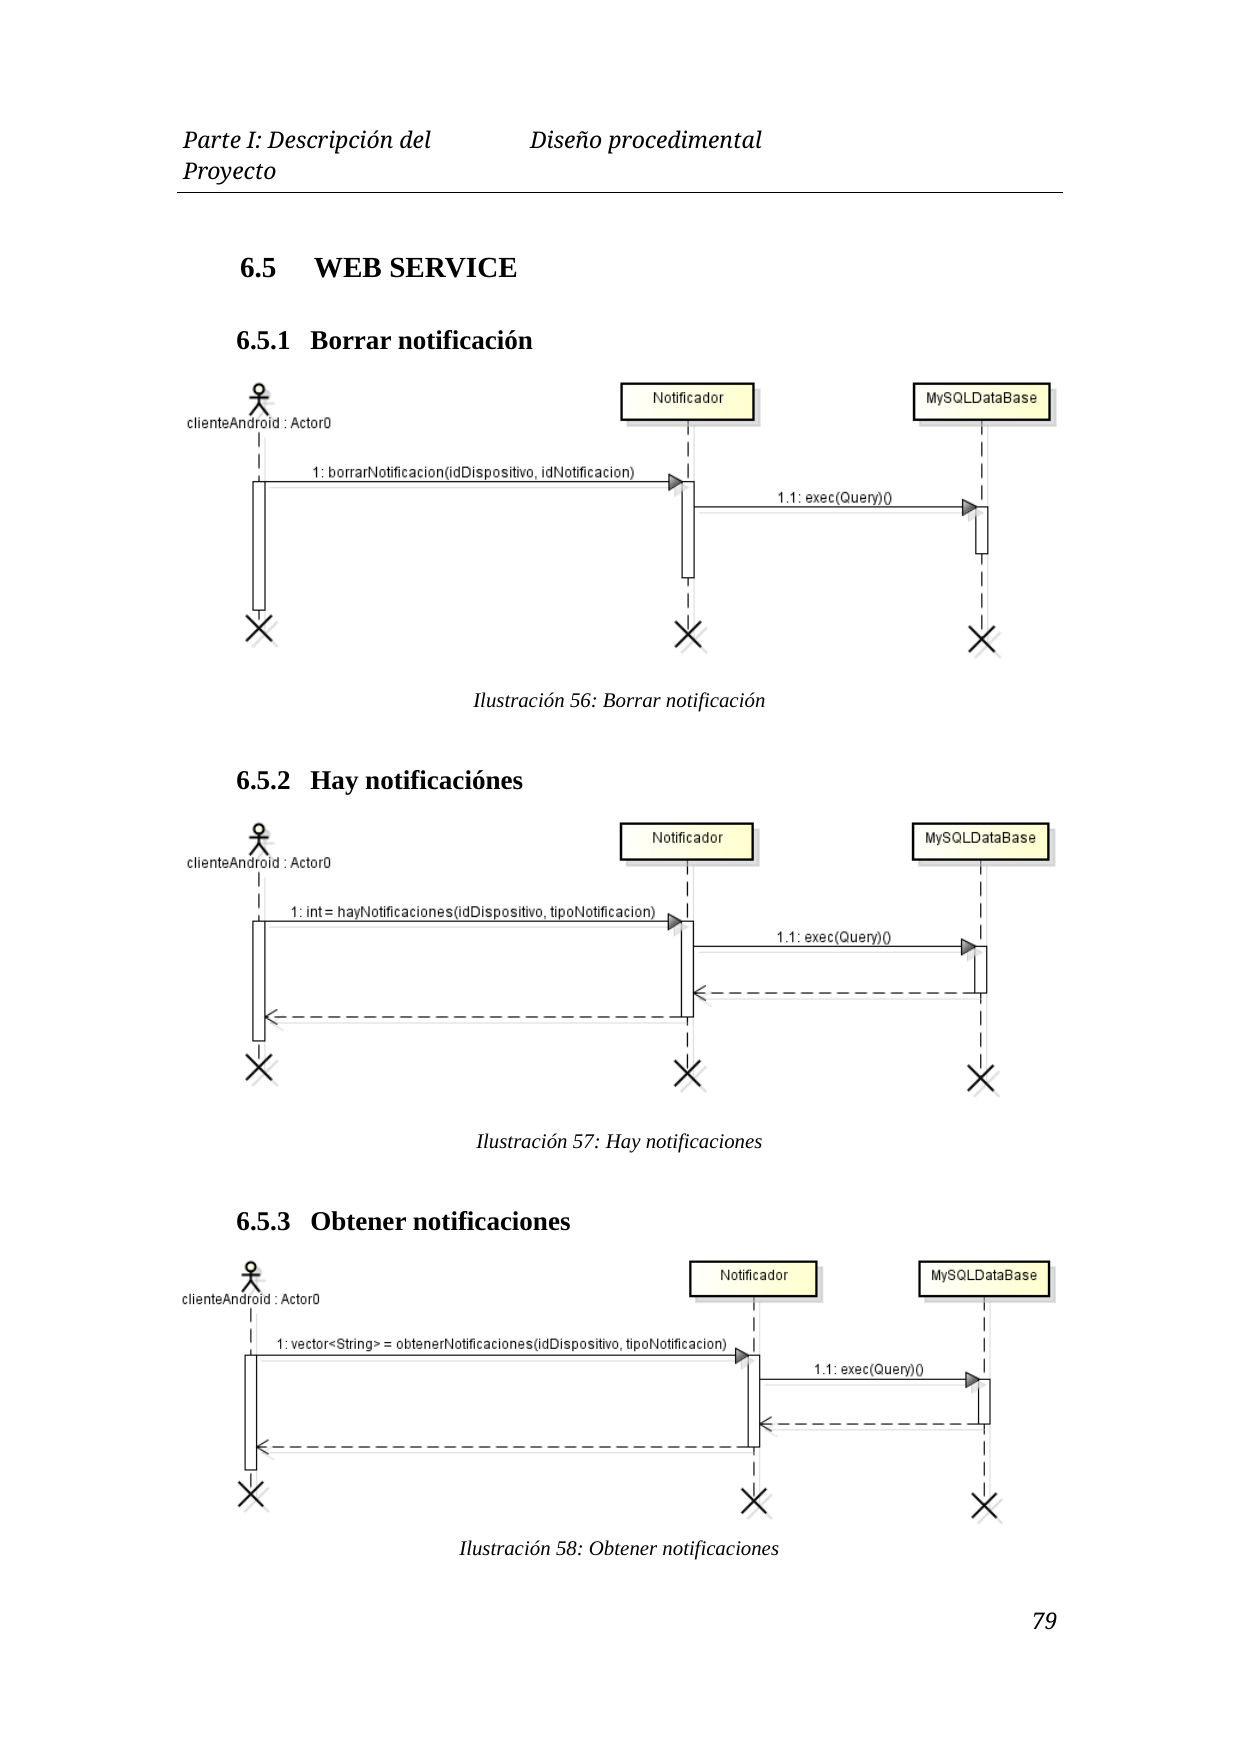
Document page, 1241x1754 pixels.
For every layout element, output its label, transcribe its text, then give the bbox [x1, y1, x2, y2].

text Ilustración 56: Borrar notificación [177, 689, 1063, 712]
subtitle Hay notificaciónes [236, 764, 1004, 796]
subtitle Obtener notificaciones [236, 1205, 1004, 1237]
subtitle Borrar notificación [236, 324, 1004, 356]
text Ilustración 58: Obtener notificaciones [177, 1536, 1063, 1560]
text Ilustración 57: Hay notificaciones [177, 1129, 1063, 1153]
picture [177, 367, 1064, 689]
subtitle Web Service [240, 250, 1063, 284]
picture [177, 807, 1064, 1129]
picture [177, 1248, 1064, 1536]
